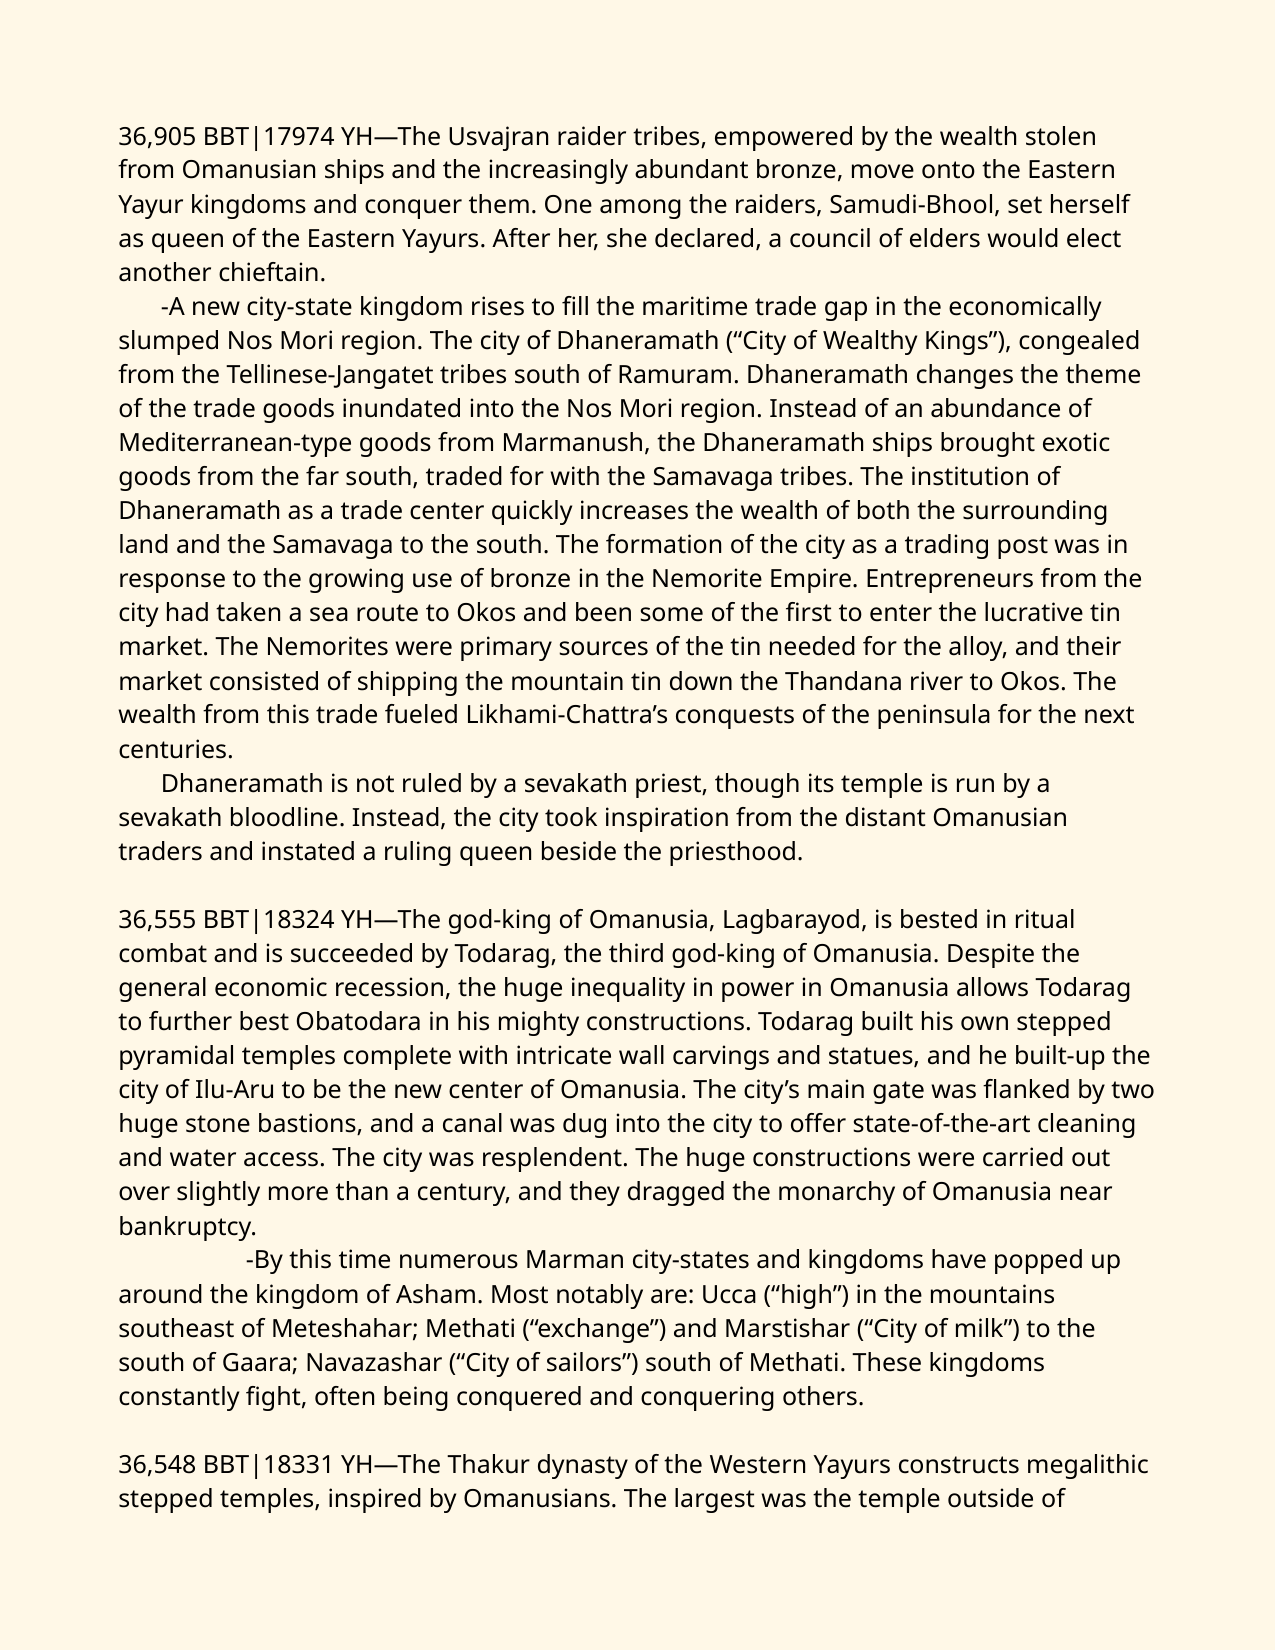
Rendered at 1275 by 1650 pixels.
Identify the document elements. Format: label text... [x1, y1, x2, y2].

text -By this time numerous Marman city-states and kingdoms have popped up around the kingdom of Asham. Most notably are: Ucca (“high”) in the mountains southeast of Meteshahar; Methati (“exchange”) and Marstishar (“City of milk”) to the south of Gaara; Navazashar (“City of sailors”) south of Methati. These kingdoms constantly fight, often being conquered and conquering others. [118, 1242, 1157, 1412]
text -A new city-state kingdom rises to fill the maritime trade gap in the economically slumped Nos Mori region. The city of Dhaneramath (“City of Wealthy Kings”), congealed from the Tellinese-Jangatet tribes south of Ramuram. Dhaneramath changes the theme of the trade goods inundated into the Nos Mori region. Instead of an abundance of Mediterranean-type goods from Marmanush, the Dhaneramath ships brought exotic goods from the far south, traded for with the Samavaga tribes. The institution of Dhaneramath as a trade center quickly increases the wealth of both the surrounding land and the Samavaga to the south. The formation of the city as a trading post was in response to the growing use of bronze in the Nemorite Empire. Entrepreneurs from the city had taken a sea route to Okos and been some of the first to enter the lucrative tin market. The Nemorites were primary sources of the tin needed for the alloy, and their market consisted of shipping the mountain tin down the Thandana river to Okos. The wealth from this trade fueled Likhami-Chattra’s conquests of the peninsula for the next centuries. [118, 288, 1157, 765]
text Dhaneramath is not ruled by a sevakath priest, though its temple is run by a sevakath bloodline. Instead, the city took inspiration from the distant Omanusian traders and instated a ruling queen beside the priesthood. [118, 765, 1157, 867]
text 36,548 BBT|18331 YH—The Thakur dynasty of the Western Yayurs constructs megalithic stepped temples, inspired by Omanusians. The largest was the temple outside of [118, 1447, 1157, 1515]
text 36,555 BBT|18324 YH—The god-king of Omanusia, Lagbarayod, is bested in ritual combat and is succeeded by Todarag, the third god-king of Omanusia. Despite the general economic recession, the huge inequality in power in Omanusia allows Todarag to further best Obatodara in his mighty constructions. Todarag built his own stepped pyramidal temples complete with intricate wall carvings and statues, and he built-up the city of Ilu-Aru to be the new center of Omanusia. The city’s main gate was flanked by two huge stone bastions, and a canal was dug into the city to offer state-of-the-art cleaning and water access. The city was resplendent. The huge constructions were carried out over slightly more than a century, and they dragged the monarchy of Omanusia near bankruptcy. [118, 902, 1157, 1242]
text 36,905 BBT|17974 YH—The Usvajran raider tribes, empowered by the wealth stolen from Omanusian ships and the increasingly abundant bronze, move onto the Eastern Yayur kingdoms and conquer them. One among the raiders, Samudi-Bhool, set herself as queen of the Eastern Yayurs. After her, she declared, a council of elders would elect another chieftain. [118, 118, 1157, 288]
